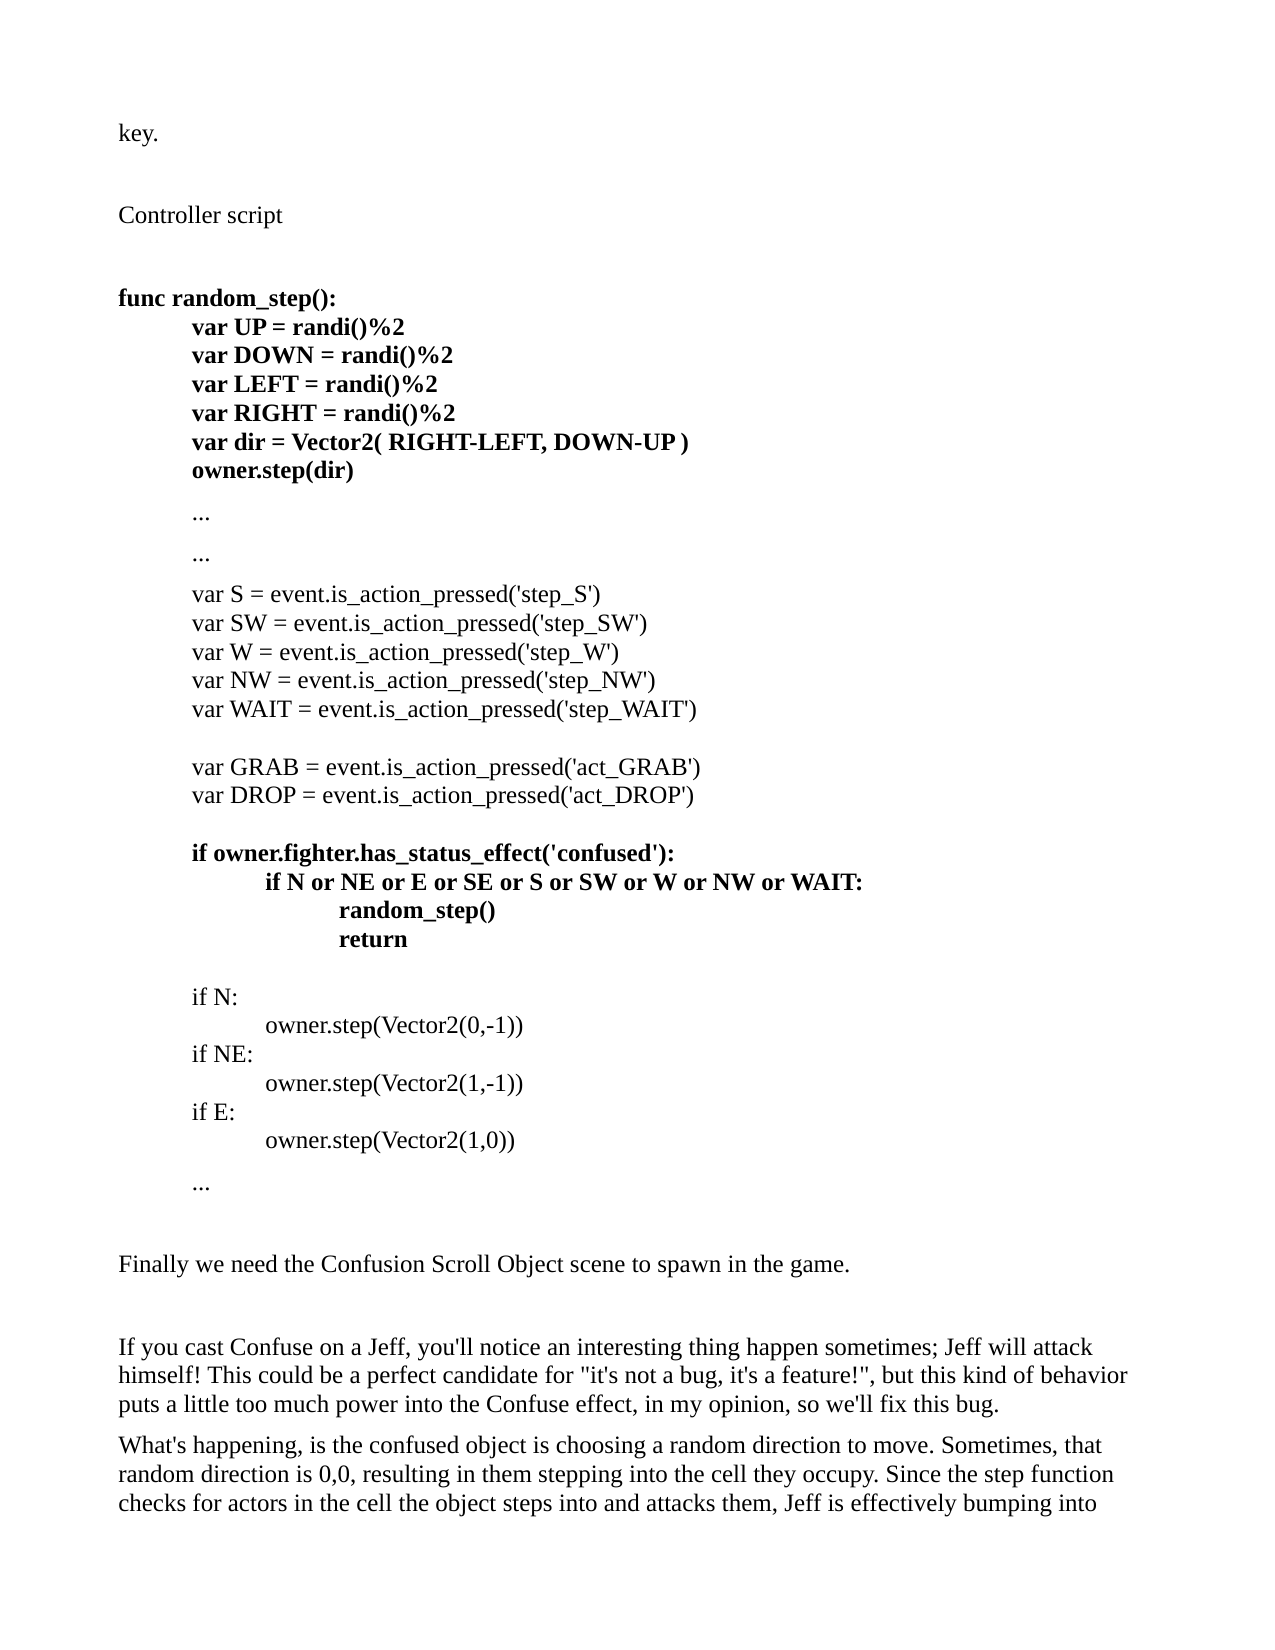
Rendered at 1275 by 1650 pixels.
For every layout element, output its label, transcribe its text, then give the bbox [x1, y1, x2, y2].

text What's happening, is the confused object is choosing a random direction to move. Sometimes, that random direction is 0,0, resulting in them stepping into the cell they occupy. Since the step function checks for actors in the cell the object steps into and attacks them, Jeff is effectively bumping into [118, 1431, 1157, 1517]
text ... [118, 1167, 1157, 1196]
text var S = event.is_action_pressed('step_S') var SW = event.is_action_pressed('step_SW') var W = event.is_action_pressed('step_W') var NW = event.is_action_pressed('step_NW') var WAIT = event.is_action_pressed('step_WAIT') var GRAB = event.is_action_pressed('act_GRAB') var DROP = event.is_action_pressed('act_DROP') if owner.fighter.has_status_effect('confused'): if N or NE or E or SE or S or SW or W or NW or WAIT: random_step() return if N: owner.step(Vector2(0,-1)) if NE: owner.step(Vector2(1,-1)) if E: owner.step(Vector2(1,0)) [118, 579, 1157, 1154]
text ... [118, 497, 1157, 526]
text If you cast Confuse on a Jeff, you'll notice an interesting thing happen sometimes; Jeff will attack himself! This could be a perfect candidate for "it's not a bug, it's a feature!", but this kind of behavior puts a little too much power into the Confuse effect, in my opinion, so we'll fix this bug. [118, 1332, 1157, 1418]
text func random_step(): var UP = randi()%2 var DOWN = randi()%2 var LEFT = randi()%2 var RIGHT = randi()%2 var dir = Vector2( RIGHT-LEFT, DOWN-UP ) owner.step(dir) [118, 283, 1157, 484]
text ... [118, 538, 1157, 567]
text Controller script [118, 201, 1157, 229]
text key. [118, 118, 1157, 147]
text Finally we need the Confusion Scroll Object scene to spawn in the game. [118, 1249, 1157, 1278]
